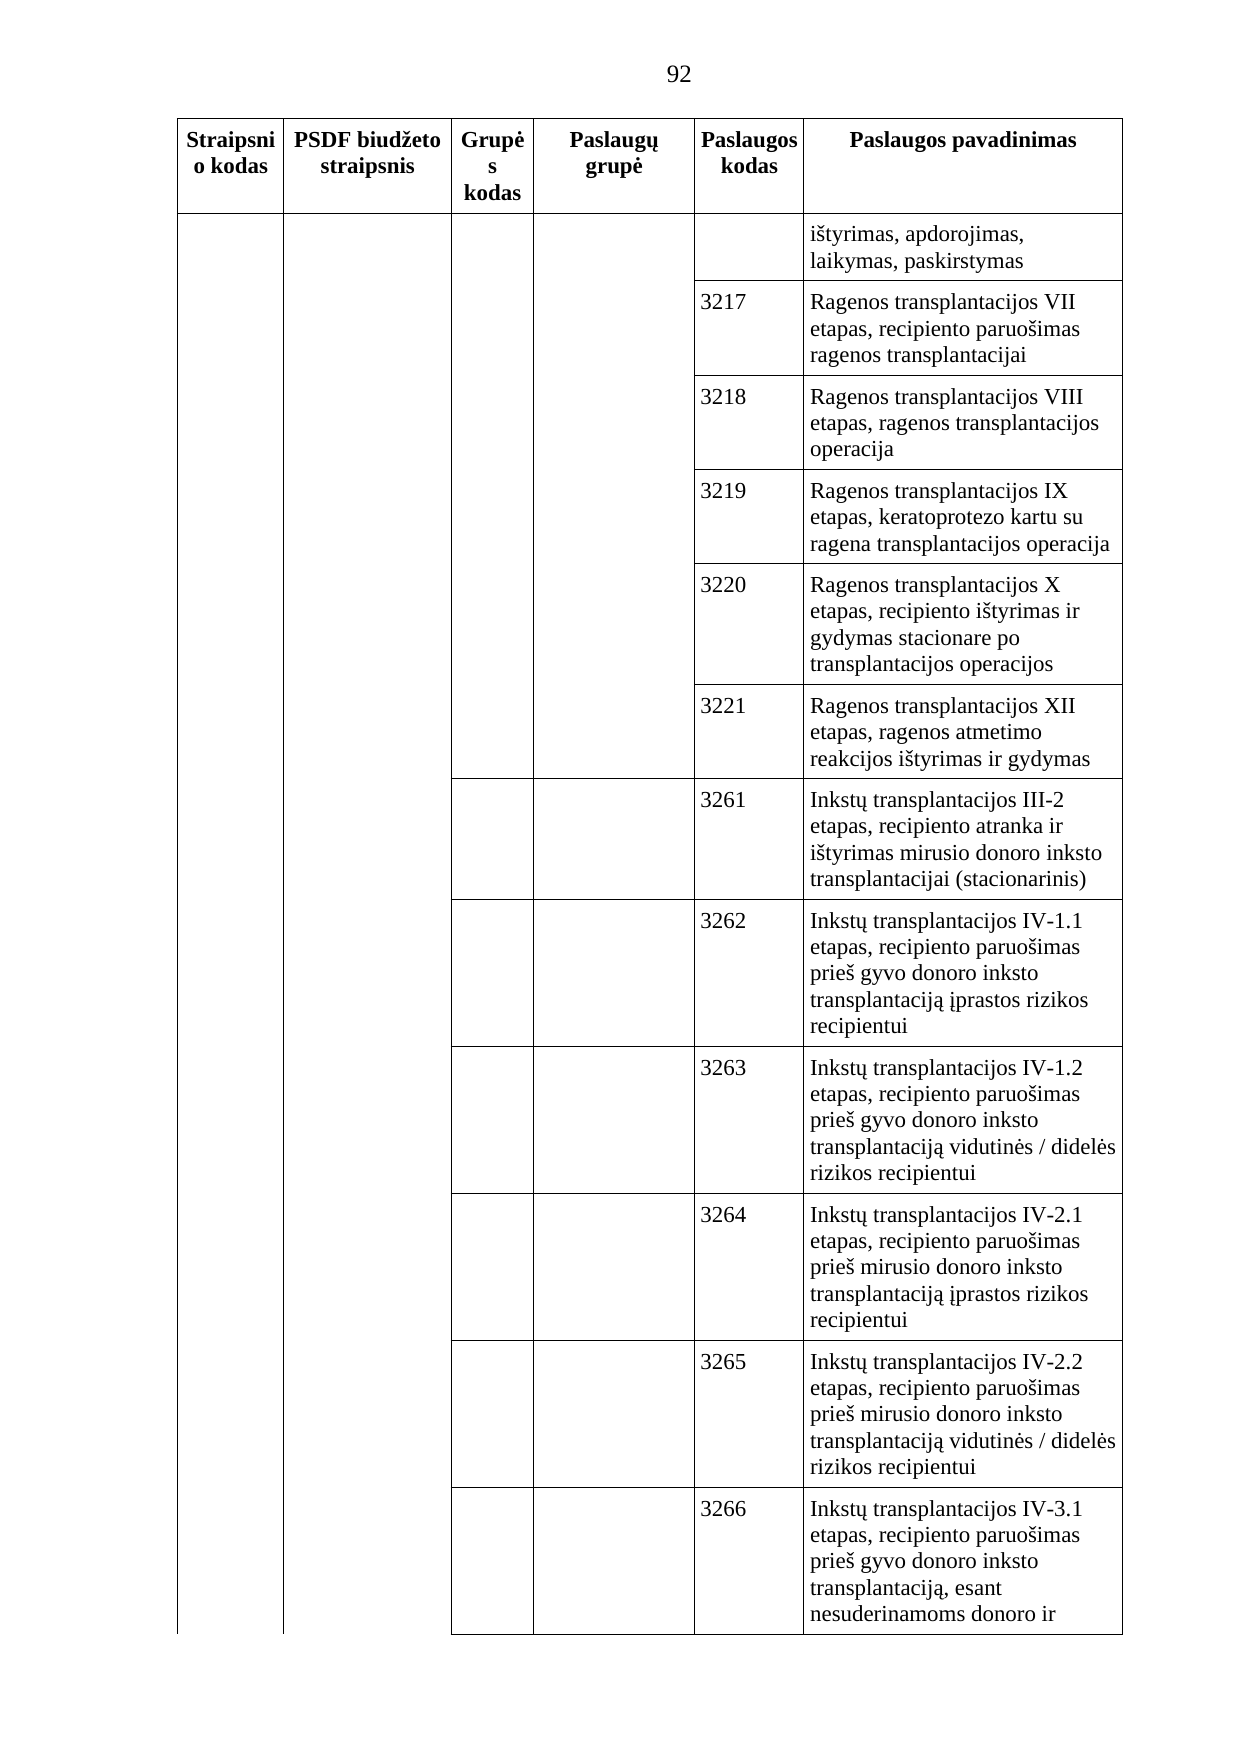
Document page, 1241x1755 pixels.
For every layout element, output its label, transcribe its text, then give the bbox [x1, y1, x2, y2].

table_cell 3219 [695, 470, 803, 563]
table_header Grupės kodas [452, 119, 533, 212]
table_cell [284, 899, 451, 1046]
table_cell [284, 1487, 451, 1633]
table_cell [178, 1193, 283, 1339]
table_cell [178, 1340, 283, 1487]
table_cell [178, 1487, 283, 1633]
table_cell [178, 778, 283, 899]
table_cell 3217 [695, 281, 803, 374]
table_cell [178, 563, 283, 684]
table_cell [178, 684, 283, 778]
table_cell [534, 900, 694, 1046]
table_cell Ragenos transplantacijos VII etapas, recipiento paruošimas ragenos transplantacijai [804, 281, 1122, 374]
table_cell [178, 899, 283, 1046]
table_cell 3262 [695, 900, 803, 1046]
table_cell Inkstų transplantacijos IV-3.1 etapas, recipiento paruošimas prieš gyvo donoro inksto transplantaciją, esant nesuderinamoms donoro ir [804, 1488, 1122, 1633]
table_header Straipsnio kodas [178, 119, 283, 212]
table_cell [534, 214, 694, 778]
table_cell [695, 214, 803, 280]
table_cell [452, 1341, 533, 1487]
table_header Paslaugos kodas [695, 119, 803, 212]
table_cell [178, 375, 283, 469]
table_cell Inkstų transplantacijos IV-1.1 etapas, recipiento paruošimas prieš gyvo donoro inksto transplantaciją įprastos rizikos recipientui [804, 900, 1122, 1046]
table_cell [284, 1046, 451, 1193]
table_cell Ragenos transplantacijos VIII etapas, ragenos transplantacijos operacija [804, 376, 1122, 469]
table_cell [452, 214, 533, 778]
table_cell [534, 1488, 694, 1633]
table_cell [284, 469, 451, 563]
table_cell [284, 1340, 451, 1487]
table_header Paslaugos pavadinimas [804, 119, 1122, 212]
table_cell 3263 [695, 1047, 803, 1193]
table_cell 3265 [695, 1341, 803, 1487]
table_cell [284, 1193, 451, 1339]
table_cell 3218 [695, 376, 803, 469]
table_cell Ragenos transplantacijos X etapas, recipiento ištyrimas ir gydymas stacionare po transplantacijos operacijos [804, 564, 1122, 684]
table_cell [284, 684, 451, 778]
table_cell [452, 1047, 533, 1193]
table_cell 3264 [695, 1194, 803, 1339]
table_cell [284, 280, 451, 374]
table_cell 3220 [695, 564, 803, 684]
table_cell [178, 280, 283, 374]
table_cell Inkstų transplantacijos IV-2.2 etapas, recipiento paruošimas prieš mirusio donoro inksto transplantaciją vidutinės / didelės rizikos recipientui [804, 1341, 1122, 1487]
table_header Paslaugų grupė [534, 119, 694, 212]
table_cell ištyrimas, apdorojimas, laikymas, paskirstymas [804, 214, 1122, 280]
table_cell [534, 1047, 694, 1193]
table_cell 3266 [695, 1488, 803, 1633]
table_cell 3221 [695, 685, 803, 778]
table_cell Ragenos transplantacijos IX etapas, keratoprotezo kartu su ragena transplantacijos operacija [804, 470, 1122, 563]
table_header PSDF biudžeto straipsnis [284, 119, 451, 212]
table_cell [452, 1488, 533, 1633]
table_cell [178, 469, 283, 563]
table_cell Inkstų transplantacijos IV-2.1 etapas, recipiento paruošimas prieš mirusio donoro inksto transplantaciją įprastos rizikos recipientui [804, 1194, 1122, 1339]
table_cell [178, 214, 283, 280]
table_cell [534, 779, 694, 899]
table_cell Ragenos transplantacijos XII etapas, ragenos atmetimo reakcijos ištyrimas ir gydymas [804, 685, 1122, 778]
table_cell Inkstų transplantacijos IV-1.2 etapas, recipiento paruošimas prieš gyvo donoro inksto transplantaciją vidutinės / didelės rizikos recipientui [804, 1047, 1122, 1193]
table_cell [284, 778, 451, 899]
table_cell [284, 214, 451, 280]
table_cell [452, 779, 533, 899]
table_cell [534, 1194, 694, 1339]
table_cell [452, 900, 533, 1046]
table_cell Inkstų transplantacijos III-2 etapas, recipiento atranka ir ištyrimas mirusio donoro inksto transplantacijai (stacionarinis) [804, 779, 1122, 899]
table_cell [284, 375, 451, 469]
table_cell [284, 563, 451, 684]
table_cell 3261 [695, 779, 803, 899]
table_cell [452, 1194, 533, 1339]
table_cell [178, 1046, 283, 1193]
table_cell [534, 1341, 694, 1487]
